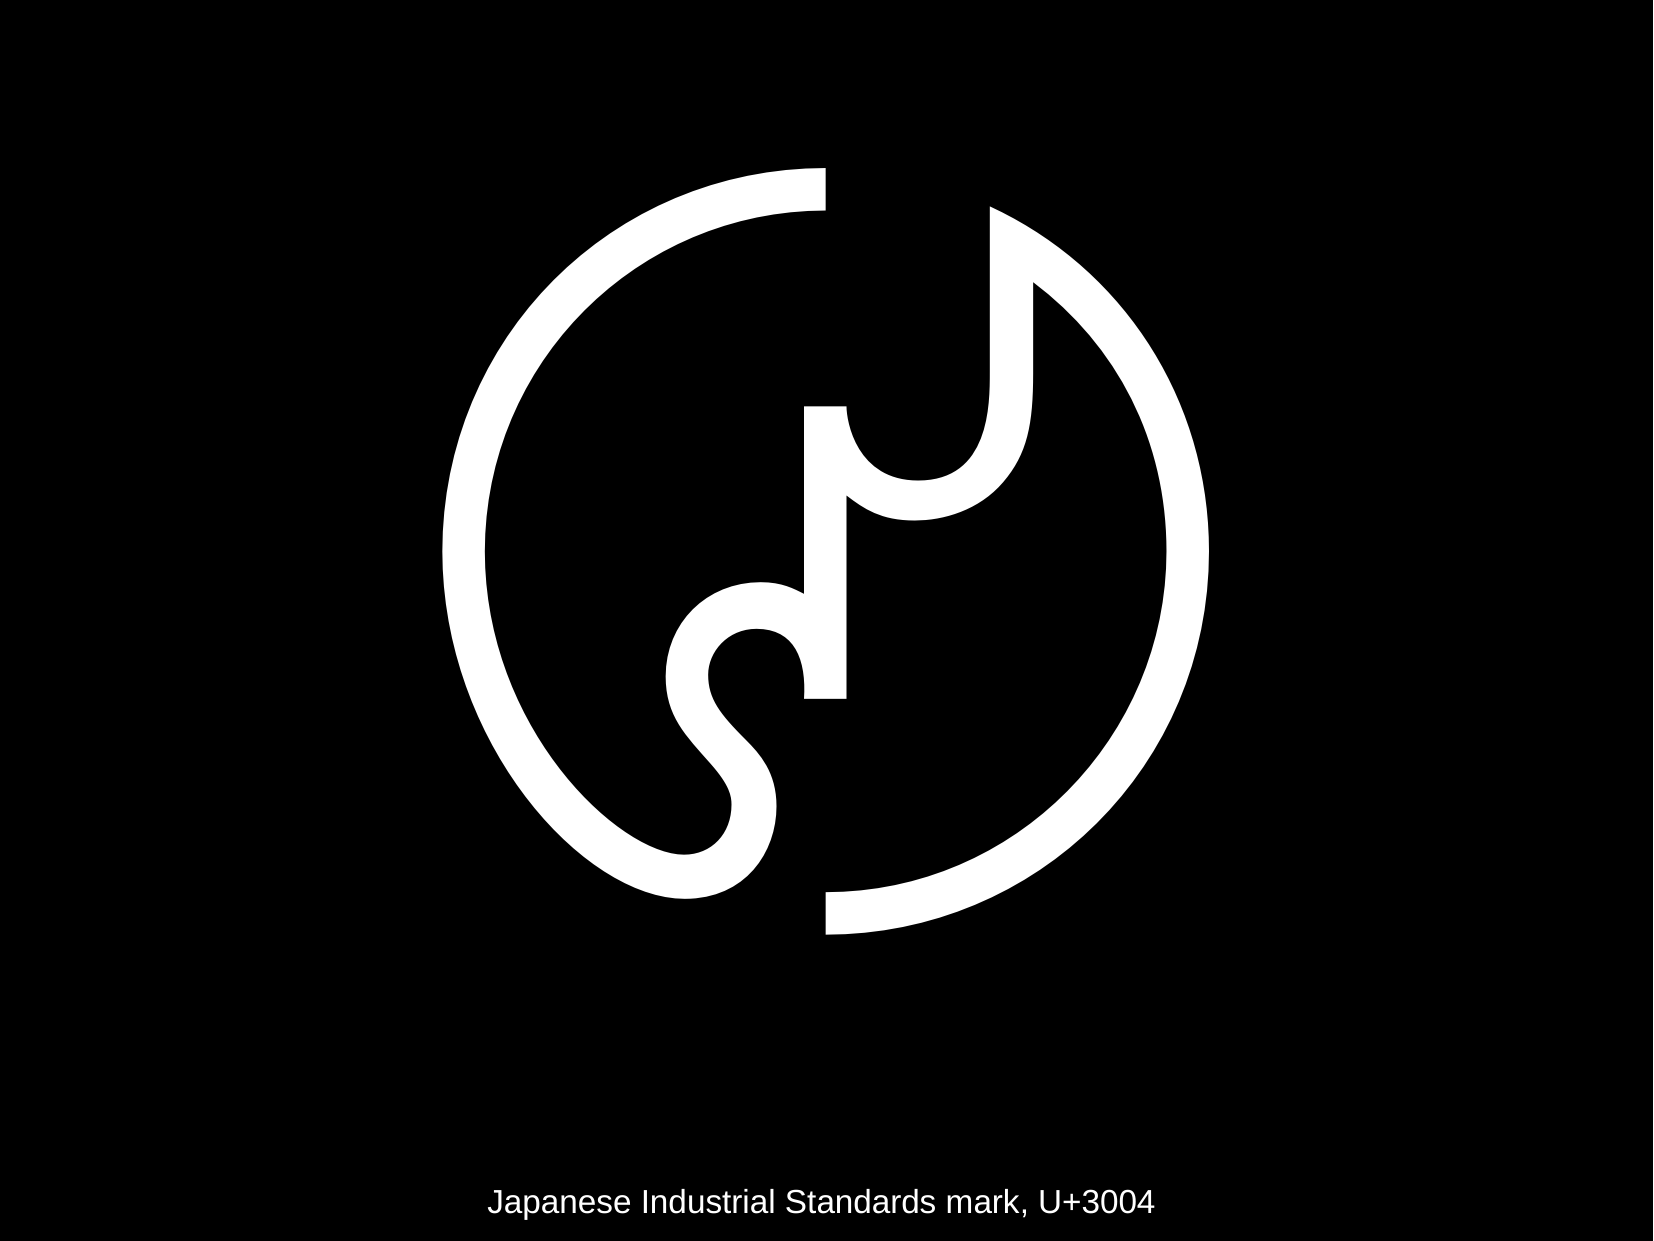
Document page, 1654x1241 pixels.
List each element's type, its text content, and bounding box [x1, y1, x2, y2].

subtitle 〄 [82, 49, 1571, 1109]
text_box Japanese Industrial Standards mark, U+3004 [0, 1162, 1653, 1241]
